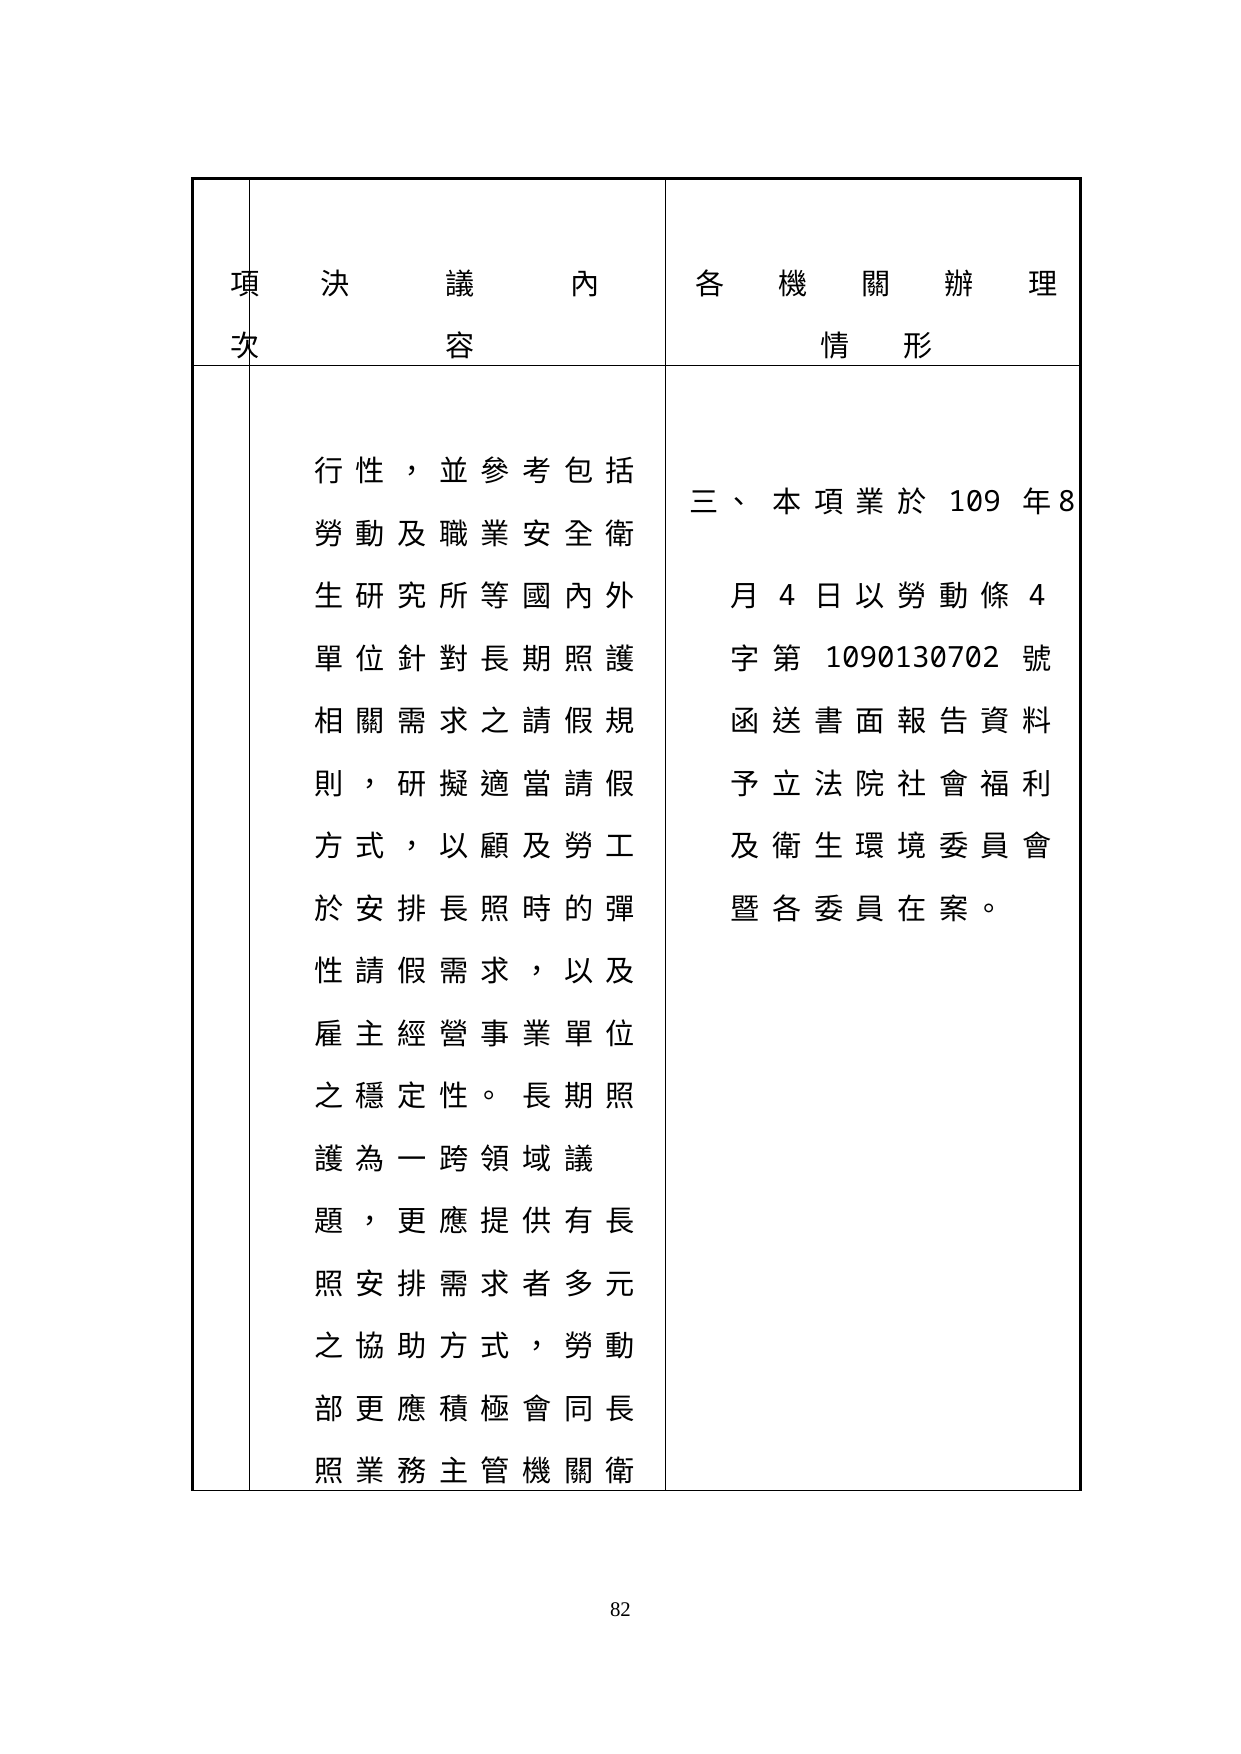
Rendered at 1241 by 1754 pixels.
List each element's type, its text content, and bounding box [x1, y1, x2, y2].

table_cell [194, 366, 249, 1490]
table_header 決 議 內 容 [250, 180, 665, 365]
table_cell 行性，並參考包括勞動及職業安全衛生研究所等國內外單位針對長期照護相關需求之請假規則，研擬適當請假方式，以顧及勞工於安排長照時的彈性請假需求，以及雇主經營事業單位之穩定性。長期照護為一跨領域議題，更應提供有長照安排需求者多元之協助方式，勞動部更應積極會同長照業務主管機關衛 [250, 366, 665, 1490]
table_header 項次 [194, 180, 249, 365]
table_header 各 機 關 辦 理 情 形 [666, 180, 1079, 365]
table_cell 三、本項業於109年8月4日以勞動條4字第1090130702號函送書面報告資料予立法院社會福利及衛生環境委員會暨各委員在案。 [666, 366, 1079, 1490]
